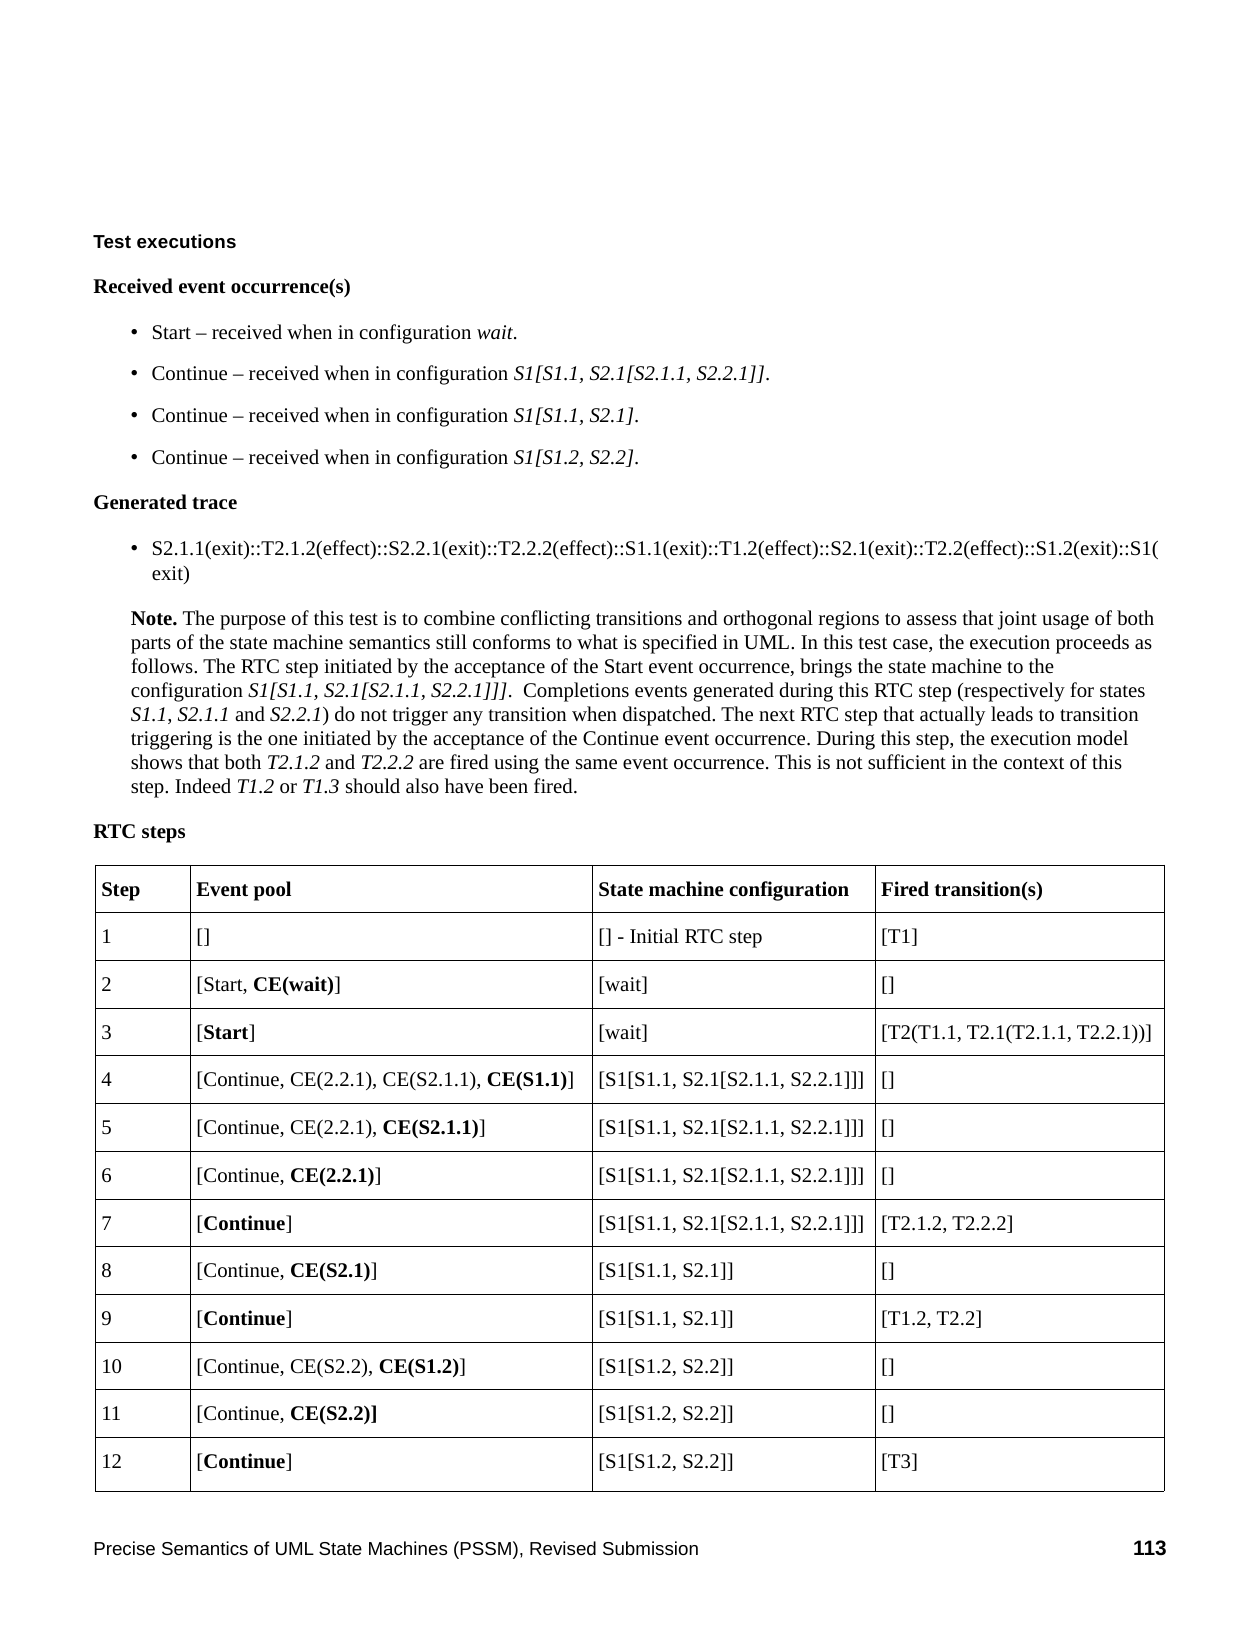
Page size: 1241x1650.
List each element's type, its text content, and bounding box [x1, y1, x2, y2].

list Continue – received when in configuration S1[S1.1, S2.1]. [131, 402, 1164, 427]
list S2.1.1(exit)::T2.1.2(effect)::S2.2.1(exit)::T2.2.2(effect)::S1.1(exit)::T1.2(effect)::S2.1(exit)::T2.2(effect)::S1.2(exit)::S1(exit) [131, 535, 1164, 585]
table_cell [S1[S1.1, S2.1[S2.1.1, S2.2.1]]] [593, 1200, 875, 1246]
table_cell 12 [96, 1438, 190, 1491]
table_cell [S1[S1.1, S2.1[S2.1.1, S2.2.1]]] [593, 1056, 875, 1103]
table_cell 5 [96, 1104, 190, 1151]
text RTC steps [93, 819, 1164, 843]
table_cell [Start] [191, 1009, 592, 1055]
table_cell [] [876, 1152, 1164, 1198]
table_cell [Continue, CE(S2.1)] [191, 1247, 592, 1294]
table_cell [T2.1.2, T2.2.2] [876, 1200, 1164, 1246]
text Generated trace [93, 490, 1164, 514]
list Start – received when in configuration wait. [131, 319, 1164, 344]
table_cell [Continue, CE(S2.2), CE(S1.2)] [191, 1343, 592, 1389]
table_cell 1 [96, 913, 190, 960]
table_cell [] [876, 1343, 1164, 1389]
table_cell [T1] [876, 913, 1164, 960]
table_header State machine configuration [593, 866, 875, 912]
table_cell [S1[S1.1, S2.1]] [593, 1295, 875, 1342]
table_cell [Continue, CE(2.2.1)] [191, 1152, 592, 1198]
list Continue – received when in configuration S1[S1.2, S2.2]. [131, 444, 1164, 469]
subtitle Test executions [93, 231, 1164, 253]
table_cell [Continue] [191, 1200, 592, 1246]
table_cell [T1.2, T2.2] [876, 1295, 1164, 1342]
table_cell [] [876, 1056, 1164, 1103]
table_cell [] [876, 961, 1164, 1008]
table_cell [S1[S1.1, S2.1]] [593, 1247, 875, 1294]
table_cell 8 [96, 1247, 190, 1294]
table_cell [S1[S1.1, S2.1[S2.1.1, S2.2.1]]] [593, 1104, 875, 1151]
table_cell 11 [96, 1390, 190, 1437]
table_cell [] [876, 1390, 1164, 1437]
table_cell [wait] [593, 1009, 875, 1055]
table_cell [] [876, 1247, 1164, 1294]
table_cell 10 [96, 1343, 190, 1389]
table_cell 9 [96, 1295, 190, 1342]
table_cell [Continue, CE(S2.2)] [191, 1390, 592, 1437]
table_cell [T3] [876, 1438, 1164, 1491]
table_cell [] - Initial RTC step [593, 913, 875, 960]
text Note. The purpose of this test is to combine conflicting transitions and orthogonal regions to assess that joint usage of both parts of the state machine semantics still conforms to what is specified in UML. In this test case, the execution proceeds as follows. The RTC step initiated by the acceptance of the Start event occurrence, brings the state machine to the configuration S1[S1.1, S2.1[S2.1.1, S2.2.1]]]. Completions events generated during this RTC step (respectively for states S1.1, S2.1.1 and S2.2.1) do not trigger any transition when dispatched. The next RTC step that actually leads to transition triggering is the one initiated by the acceptance of the Continue event occurrence. During this step, the execution model shows that both T2.1.2 and T2.2.2 are fired using the same event occurrence. This is not sufficient in the context of this step. Indeed T1.2 or T1.3 should also have been fired. [131, 606, 1164, 798]
table_cell [] [191, 913, 592, 960]
table_cell [Continue] [191, 1438, 592, 1491]
table_cell [] [876, 1104, 1164, 1151]
table_cell 2 [96, 961, 190, 1008]
table_cell [Continue] [191, 1295, 592, 1342]
table_header Event pool [191, 866, 592, 912]
table_header Step [96, 866, 190, 912]
table_cell 6 [96, 1152, 190, 1198]
table_cell 4 [96, 1056, 190, 1103]
table_cell 3 [96, 1009, 190, 1055]
table_cell [S1[S1.2, S2.2]] [593, 1438, 875, 1491]
table_cell [Continue, CE(2.2.1), CE(S2.1.1), CE(S1.1)] [191, 1056, 592, 1103]
text Received event occurrence(s) [93, 274, 1164, 298]
table_cell [wait] [593, 961, 875, 1008]
table_cell [S1[S1.1, S2.1[S2.1.1, S2.2.1]]] [593, 1152, 875, 1198]
table_cell [S1[S1.2, S2.2]] [593, 1390, 875, 1437]
table_cell [T2(T1.1, T2.1(T2.1.1, T2.2.1))] [876, 1009, 1164, 1055]
list Continue – received when in configuration S1[S1.1, S2.1[S2.1.1, S2.2.1]]. [131, 360, 1164, 385]
table_cell 7 [96, 1200, 190, 1246]
table_cell [S1[S1.2, S2.2]] [593, 1343, 875, 1389]
table_cell [Continue, CE(2.2.1), CE(S2.1.1)] [191, 1104, 592, 1151]
table_cell [Start, CE(wait)] [191, 961, 592, 1008]
table_header Fired transition(s) [876, 866, 1164, 912]
